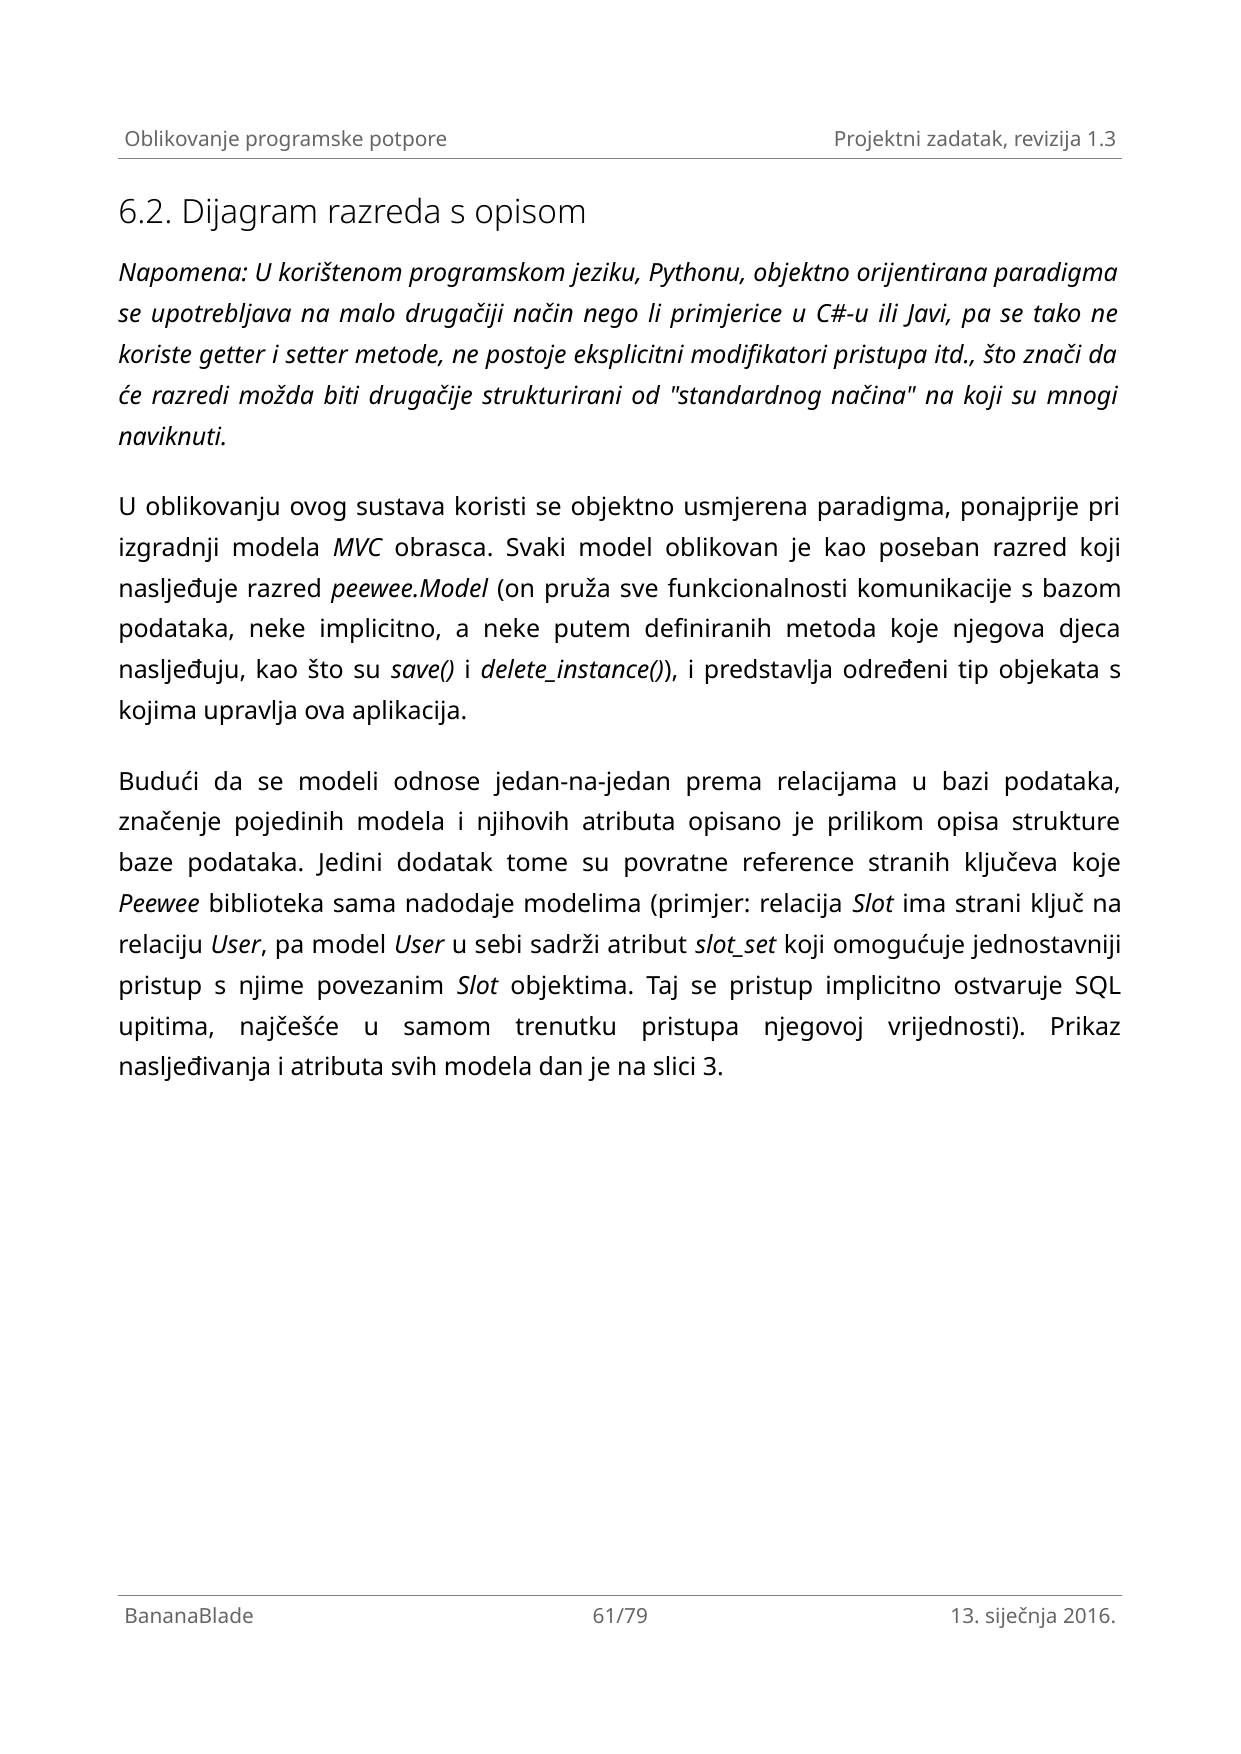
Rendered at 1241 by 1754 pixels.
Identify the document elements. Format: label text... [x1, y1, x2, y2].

text Budući da se modeli odnose jedan-na-jedan prema relacijama u bazi podataka, značenje pojedinih modela i njihovih atributa opisano je prilikom opisa strukture baze podataka. Jedini dodatak tome su povratne reference stranih ključeva koje Peewee biblioteka sama nadodaje modelima (primjer: relacija Slot ima strani ključ na relaciju User, pa model User u sebi sadrži atribut slot_set koji omogućuje jednostavniji pristup s njime povezanim Slot objektima. Taj se pristup implicitno ostvaruje SQL upitima, najčešće u samom trenutku pristupa njegovoj vrijednosti). Prikaz nasljeđivanja i atributa svih modela dan je na slici 3. [118, 763, 1122, 1083]
subtitle 6.2. Dijagram razreda s opisom [118, 188, 1122, 233]
text U oblikovanju ovog sustava koristi se objektno usmjerena paradigma, ponajprije pri izgradnji modela MVC obrasca. Svaki model oblikovan je kao poseban razred koji nasljeđuje razred peewee.Model (on pruža sve funkcionalnosti komunikacije s bazom podataka, neke implicitno, a neke putem definiranih metoda koje njegova djeca nasljeđuju, kao što su save() i delete_instance()), i predstavlja određeni tip objekata s kojima upravlja ova aplikacija. [118, 489, 1122, 727]
text Napomena: U korištenom programskom jeziku, Pythonu, objektno orijentirana paradigma se upotrebljava na malo drugačiji način nego li primjerice u C#-u ili Javi, pa se tako ne koriste getter i setter metode, ne postoje eksplicitni modifikatori pristupa itd., što znači da će razredi možda biti drugačije strukturirani od "standardnog načina" na koji su mnogi naviknuti. [118, 255, 1122, 452]
